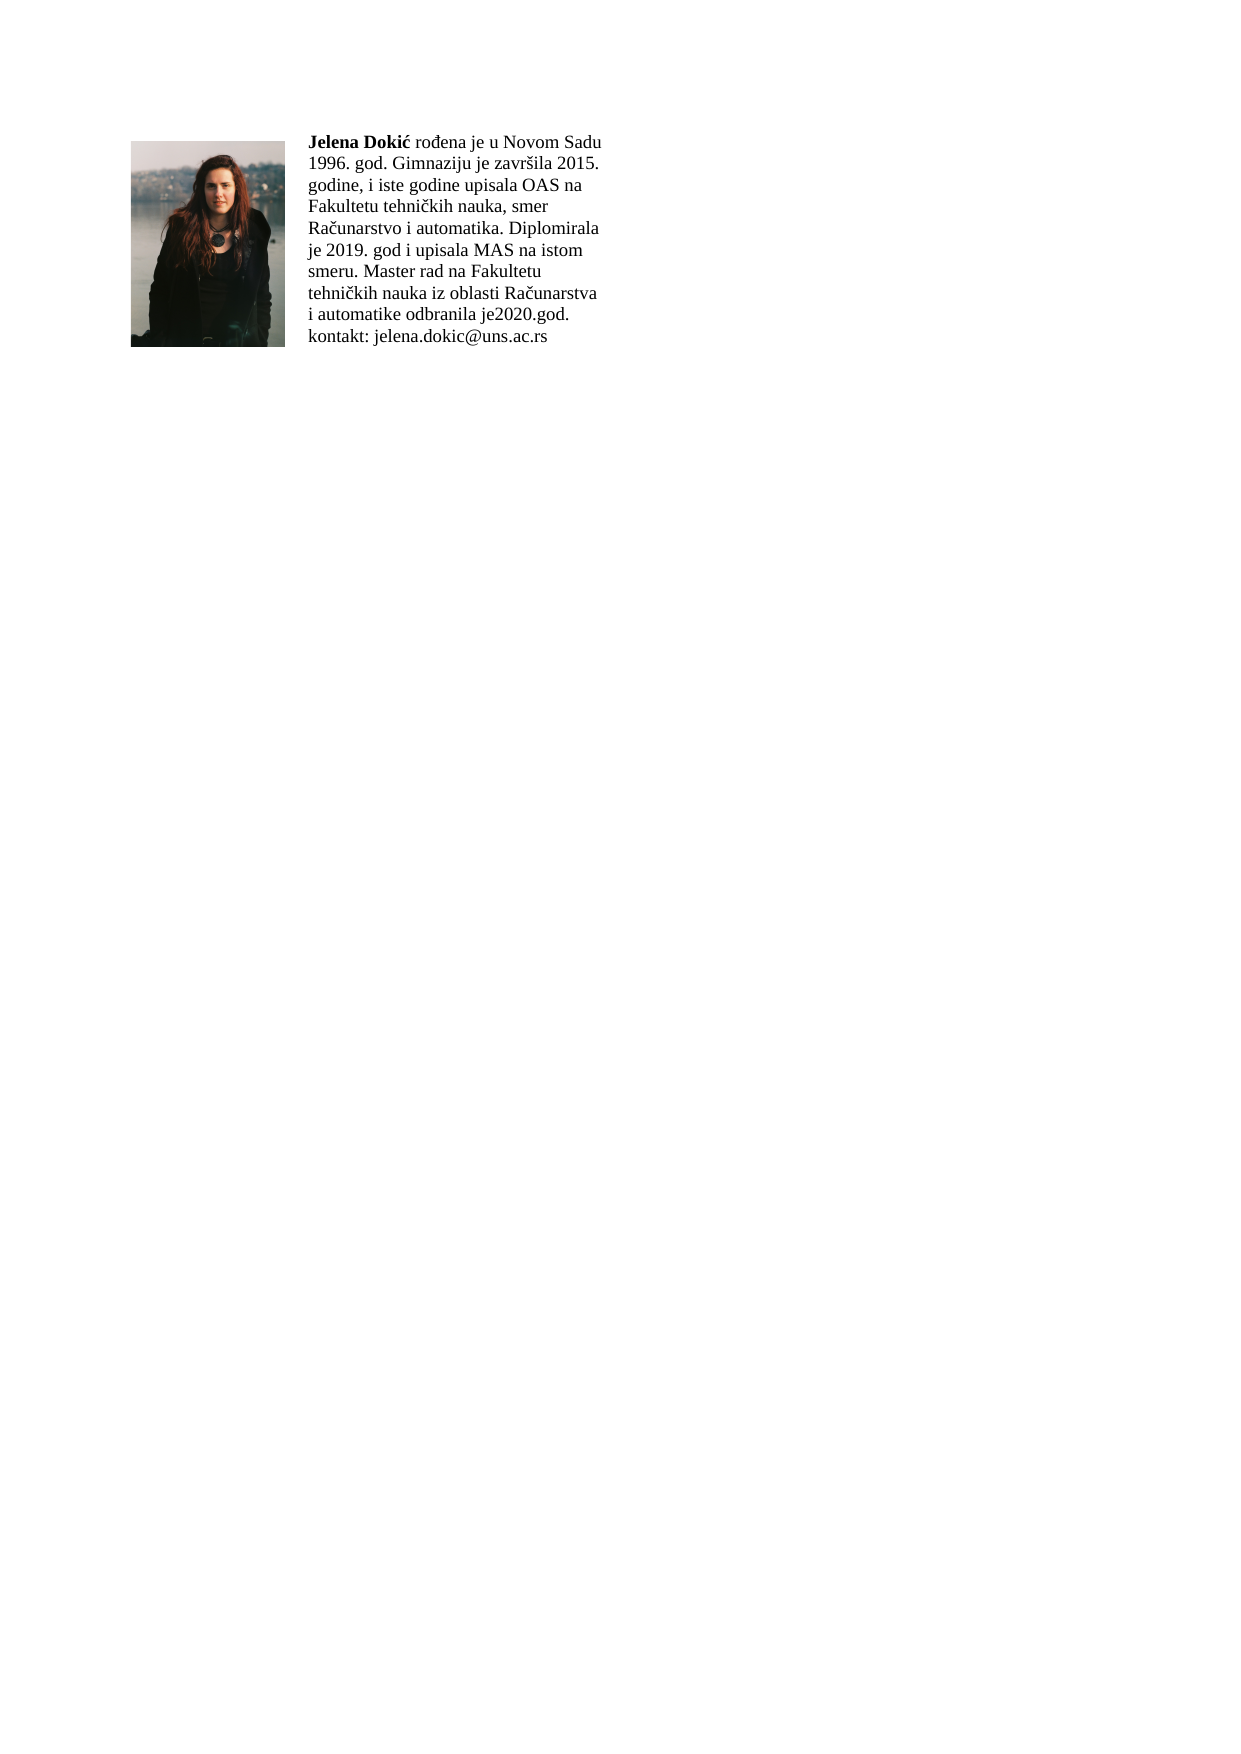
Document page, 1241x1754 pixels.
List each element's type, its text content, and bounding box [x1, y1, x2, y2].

table_header [118, 118, 297, 381]
table_header Jelena Dokić rođena je u Novom Sadu 1996. god. Gimnaziju je završila 2015. godine, i iste godine upisala OAS na Fakultetu tehničkih nauka, smer Računarstvo i automatika. Diplomirala je 2019. god i upisala MAS na istom smeru. Master rad na Fakultetu tehničkih nauka iz oblasti Računarstva i automatike odbranila je2020.god. kontakt: jelena.dokic@uns.ac.rs [297, 118, 605, 381]
